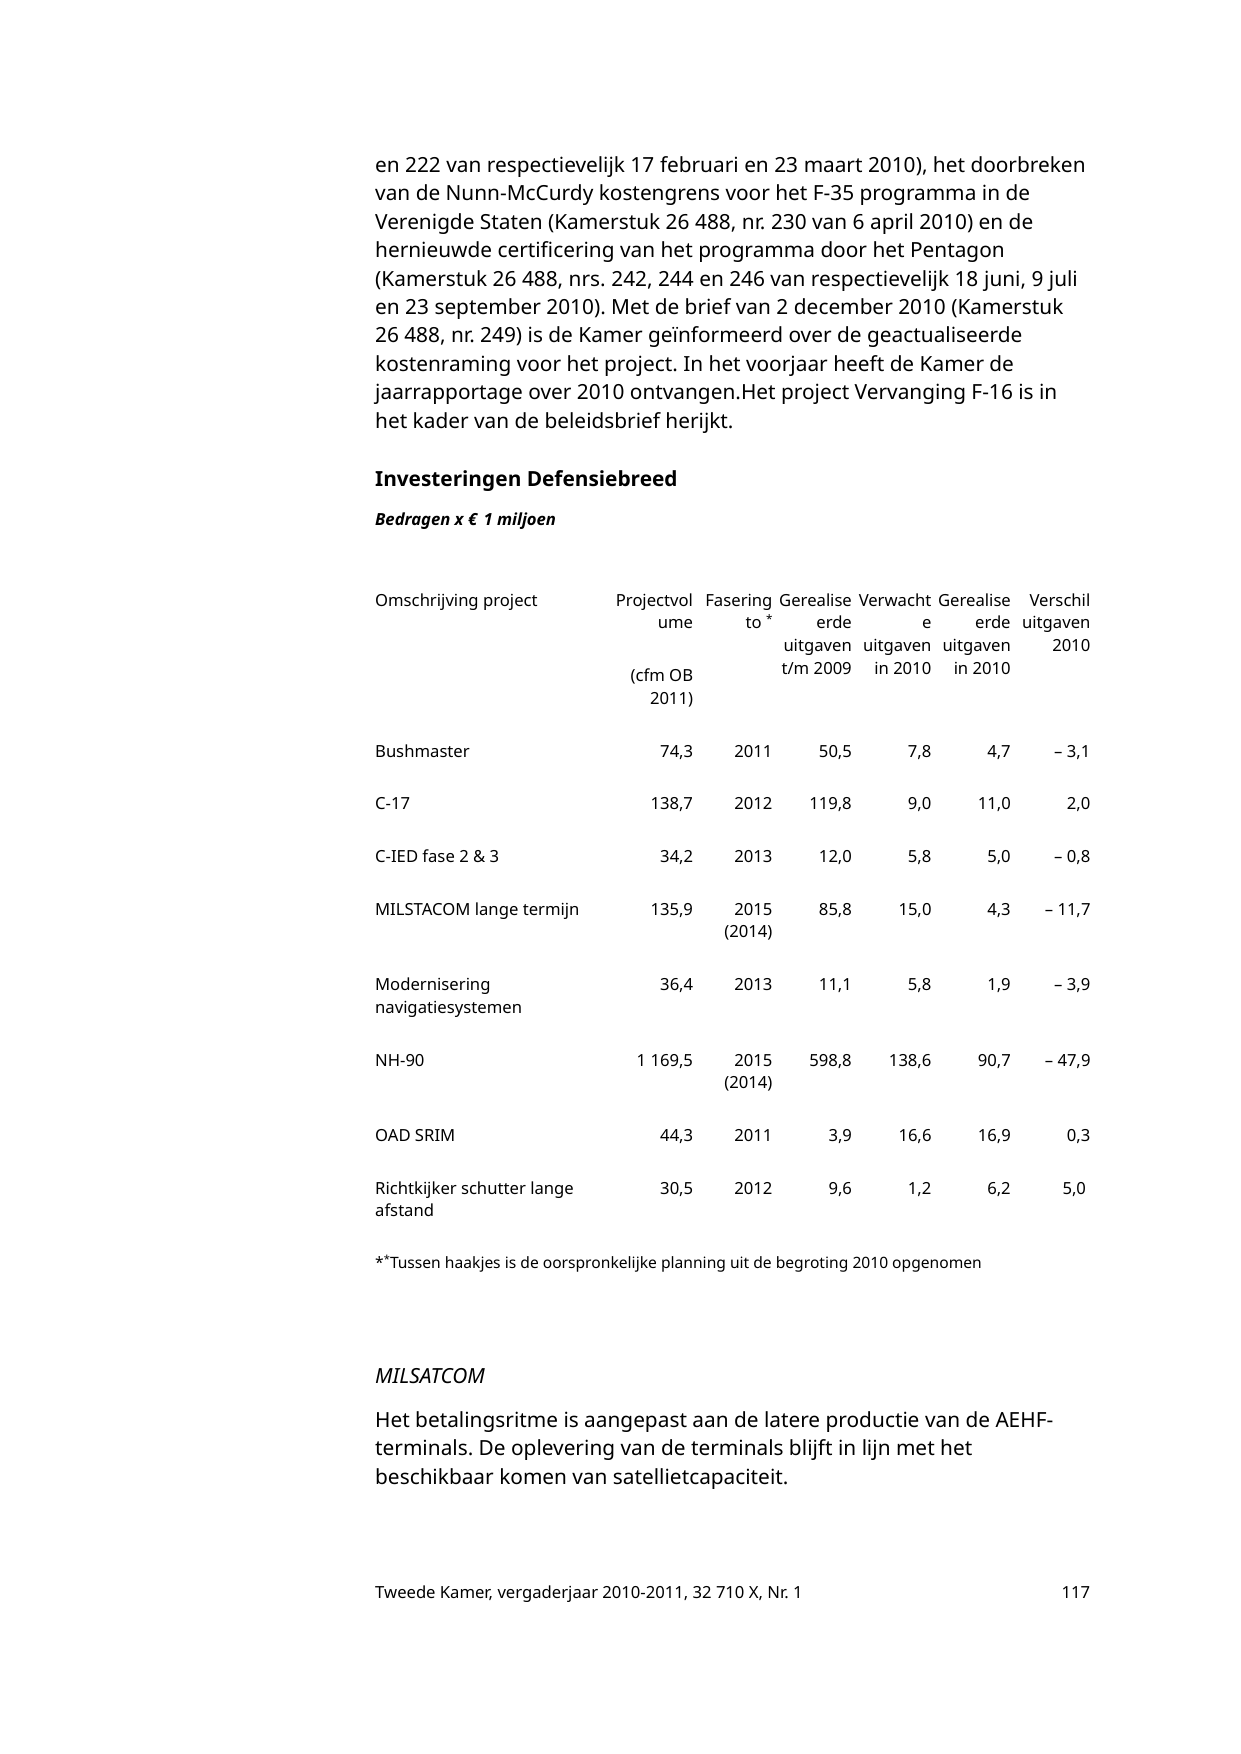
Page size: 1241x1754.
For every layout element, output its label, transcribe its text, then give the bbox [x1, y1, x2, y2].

table_header Verschil uitgaven 2010 [1011, 589, 1090, 739]
table_cell 135,9 [613, 898, 693, 973]
table_cell 11,1 [772, 973, 852, 1048]
text Bedragen x € 1 miljoen [375, 508, 1090, 531]
table_cell 16,6 [852, 1124, 931, 1176]
table_cell 2015 (2014) [693, 898, 772, 973]
table_cell 5,8 [852, 973, 931, 1048]
table_cell C-IED fase 2 & 3 [375, 845, 613, 897]
table_cell 0,3 [1011, 1124, 1090, 1176]
table_cell 74,3 [613, 739, 693, 792]
table_header Gerealiseerde uitgaven t/m 2009 [772, 589, 852, 739]
table_cell 2012 [693, 792, 772, 845]
table_cell **Tussen haakjes is de oorspronkelijke planning uit de begroting 2010 opgenomen [375, 1252, 1090, 1303]
table_cell OAD SRIM [375, 1124, 613, 1176]
table_cell 85,8 [772, 898, 852, 973]
table_cell 3,9 [772, 1124, 852, 1176]
table_cell 9,6 [772, 1176, 852, 1252]
table_cell 15,0 [852, 898, 931, 973]
table_header Omschrijving project [375, 589, 613, 739]
table_cell 2,0 [1011, 792, 1090, 845]
table_cell 138,7 [613, 792, 693, 845]
table_cell 50,5 [772, 739, 852, 792]
table_cell Bushmaster [375, 739, 613, 792]
table_cell – 11,7 [1011, 898, 1090, 973]
table_cell 2011 [693, 739, 772, 792]
table_cell 5,8 [852, 845, 931, 897]
table_header Projectvolume (cfm OB 2011) [613, 589, 693, 739]
table_cell 12,0 [772, 845, 852, 897]
table_cell 4,7 [931, 739, 1011, 792]
table_cell Modernisering navigatiesystemen [375, 973, 613, 1048]
table_cell 36,4 [613, 973, 693, 1048]
table_cell 598,8 [772, 1048, 852, 1124]
table_cell 138,6 [852, 1048, 931, 1124]
table_cell 6,2 [931, 1176, 1011, 1252]
table_cell MILSTACOM lange termijn [375, 898, 613, 973]
table_cell Richtkijker schutter lange afstand [375, 1176, 613, 1252]
table_cell 2013 [693, 973, 772, 1048]
table_cell 4,3 [931, 898, 1011, 973]
table_cell 5,0 [931, 845, 1011, 897]
table_cell 90,7 [931, 1048, 1011, 1124]
text MILSATCOM [375, 1361, 1090, 1390]
table_cell 2012 [693, 1176, 772, 1252]
table_cell – 0,8 [1011, 845, 1090, 897]
table_cell 119,8 [772, 792, 852, 845]
table_cell 34,2 [613, 845, 693, 897]
text en 222 van respectievelijk 17 februari en 23 maart 2010), het doorbreken van de Nunn-McCurdy kostengrens voor het F-35 programma in de Verenigde Staten (Kamerstuk 26 488, nr. 230 van 6 april 2010) en de hernieuwde certificering van het programma door het Pentagon (Kamerstuk 26 488, nrs. 242, 244 en 246 van respectievelijk 18 juni, 9 juli en 23 september 2010). Met de brief van 2 december 2010 (Kamerstuk 26 488, nr. 249) is de Kamer geïnformeerd over de geactualiseerde kostenraming voor het project. In het voorjaar heeft de Kamer de jaarrapportage over 2010 ontvangen.Het project Vervanging F-16 is in het kader van de beleidsbrief herijkt. [375, 150, 1090, 434]
table_cell NH-90 [375, 1048, 613, 1124]
table_cell – 47,9 [1011, 1048, 1090, 1124]
table_cell 1 169,5 [613, 1048, 693, 1124]
table_cell – 3,9 [1011, 973, 1090, 1048]
table_cell 16,9 [931, 1124, 1011, 1176]
text Investeringen Defensiebreed [375, 464, 1090, 493]
table_header Gerealiseerde uitgaven in 2010 [931, 589, 1011, 739]
table_cell 7,8 [852, 739, 931, 792]
table_cell 1,2 [852, 1176, 931, 1252]
table_cell 2013 [693, 845, 772, 897]
table_cell 30,5 [613, 1176, 693, 1252]
text Het betalingsritme is aangepast aan de latere productie van de AEHF-terminals. De oplevering van de terminals blijft in lijn met het beschikbaar komen van satellietcapaciteit. [375, 1405, 1090, 1490]
table_header Fasering to * [693, 589, 772, 739]
table_cell 9,0 [852, 792, 931, 845]
table_cell 5,0 [1011, 1176, 1090, 1252]
table_cell C-17 [375, 792, 613, 845]
table_cell – 3,1 [1011, 739, 1090, 792]
table_header Verwachte uitgaven in 2010 [852, 589, 931, 739]
table_cell 2011 [693, 1124, 772, 1176]
table_cell 1,9 [931, 973, 1011, 1048]
table_cell 11,0 [931, 792, 1011, 845]
table_cell 44,3 [613, 1124, 693, 1176]
table_cell 2015 (2014) [693, 1048, 772, 1124]
